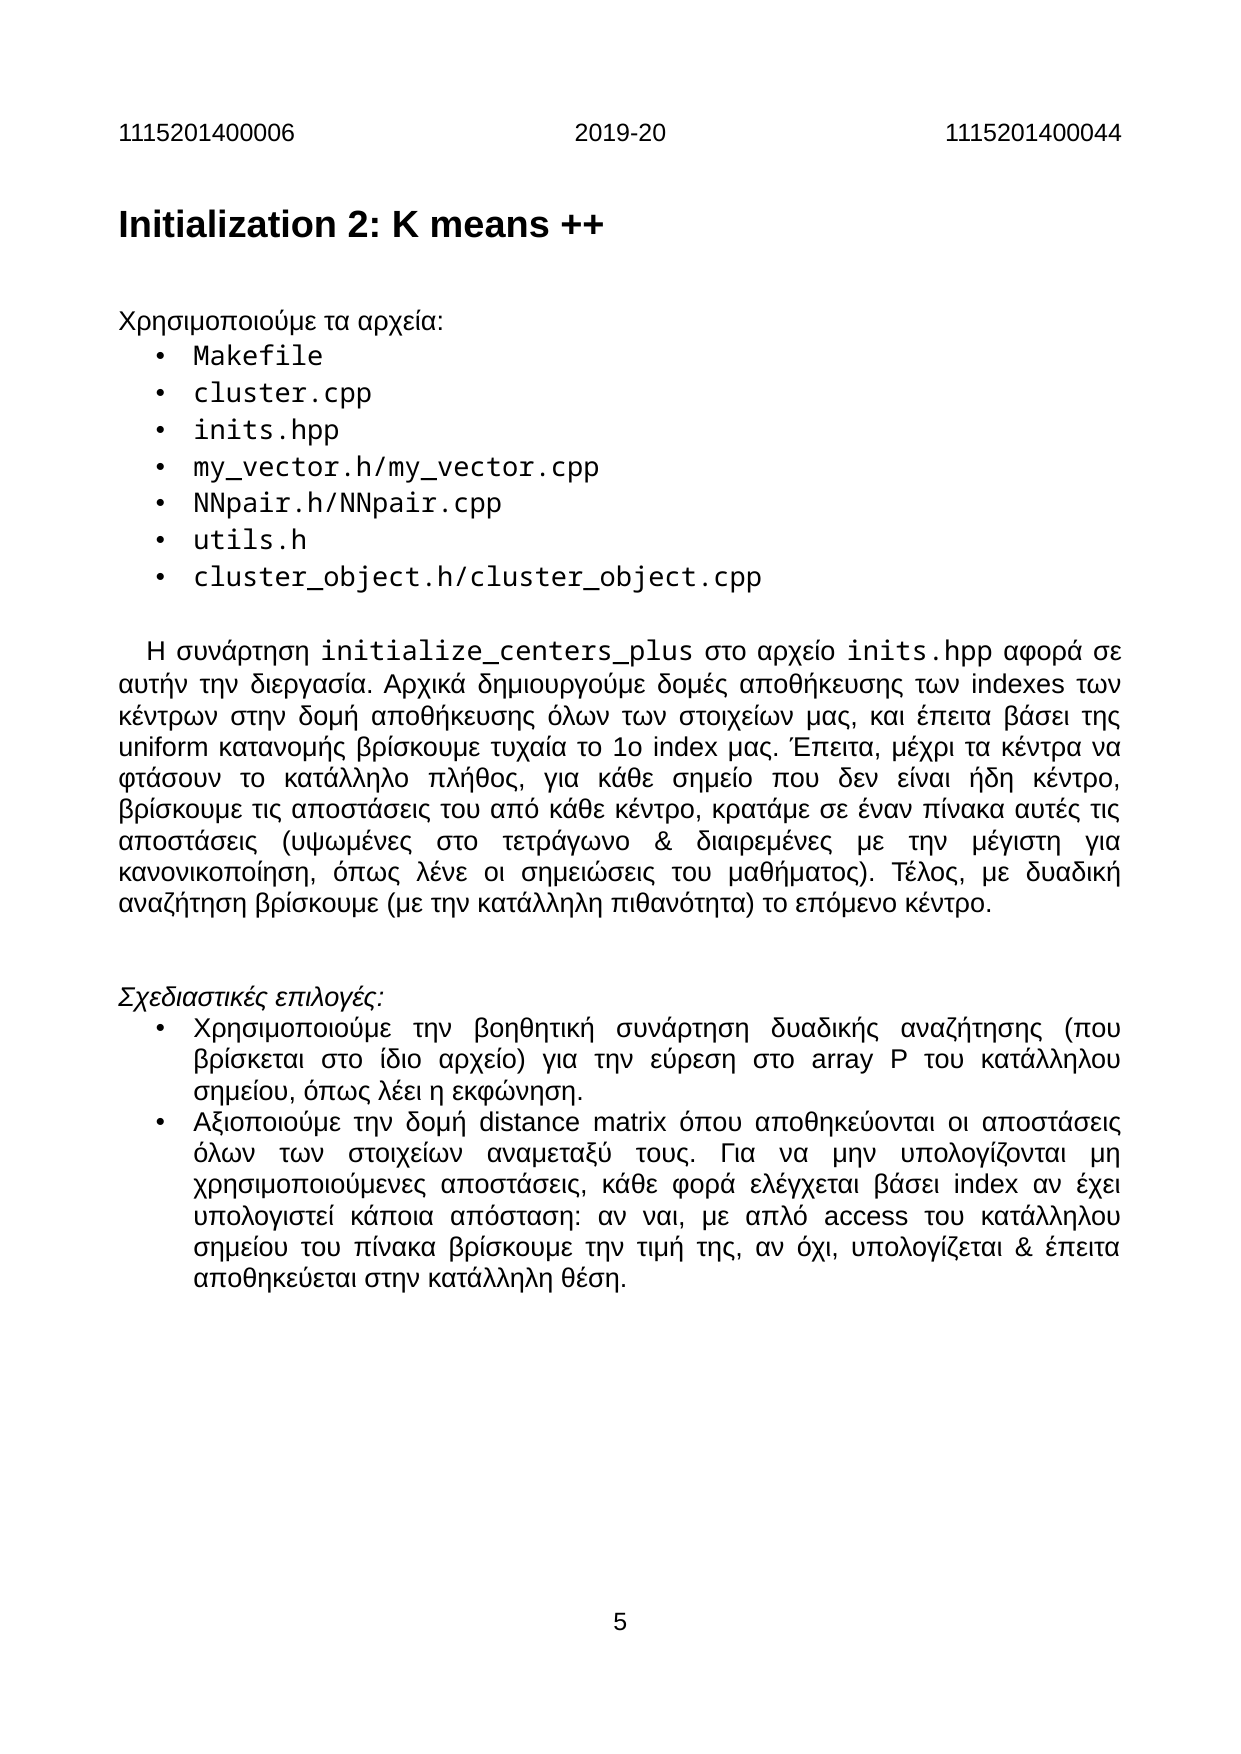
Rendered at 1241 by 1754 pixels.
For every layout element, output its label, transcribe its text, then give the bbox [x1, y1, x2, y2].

list NΝpair.h/NΝpair.cpp [156, 484, 1122, 521]
text Η συνάρτηση initialize_centers_plus στο αρχείο inits.hpp αφορά σε αυτήν την διεργασία. Αρχικά δημιουργούμε δομές αποθήκευσης των indexes των κέντρων στην δομή αποθήκευσης όλων των στοιχείων μας, και έπειτα βάσει της uniform κατανομής βρίσκουμε τυχαία το 1ο index μας. Έπειτα, μέχρι τα κέντρα να φτάσουν το κατάλληλο πλήθος, για κάθε σημείο που δεν είναι ήδη κέντρο, βρίσκουμε τις αποστάσεις του από κάθε κέντρο, κρατάμε σε έναν πίνακα αυτές τις αποστάσεις (υψωμένες στο τετράγωνο & διαιρεμένες με την μέγιστη για κανονικοποίηση, όπως λένε οι σημειώσεις του μαθήματος). Τέλος, με δυαδική αναζήτηση βρίσκουμε (με την κατάλληλη πιθανότητα) το επόμενο κέντρο. [118, 631, 1122, 918]
list utils.h [156, 521, 1122, 558]
list cluster.cpp [156, 373, 1122, 410]
list inits.hpp [156, 410, 1122, 447]
subtitle Initialization 2: K means ++ [118, 201, 1122, 245]
list my_vector.h/my_vector.cpp [156, 447, 1122, 484]
list Αξιοποιούμε την δομή distance matrix όπου αποθηκεύονται οι αποστάσεις όλων των στοιχείων αναμεταξύ τους. Για να μην υπολογίζονται μη χρησιμοποιούμενες αποστάσεις, κάθε φορά ελέγχεται βάσει index αν έχει υπολογιστεί κάποια απόσταση: αν ναι, με απλό access του κατάλληλου σημείου του πίνακα βρίσκουμε την τιμή της, αν όχι, υπολογίζεται & έπειτα αποθηκεύεται στην κατάλληλη θέση. [156, 1106, 1122, 1293]
list cluster_object.h/cluster_object.cpp [156, 558, 1122, 594]
list Χρησιμοποιούμε την βοηθητική συνάρτηση δυαδικής αναζήτησης (που βρίσκεται στο ίδιο αρχείο) για την εύρεση στο array P του κατάλληλου σημείου, όπως λέει η εκφώνηση. [156, 1012, 1122, 1106]
list Makefile [156, 336, 1122, 373]
text Σχεδιαστικές επιλογές: [118, 981, 1122, 1012]
text Χρησιμοποιούμε τα αρχεία: [118, 305, 1122, 336]
